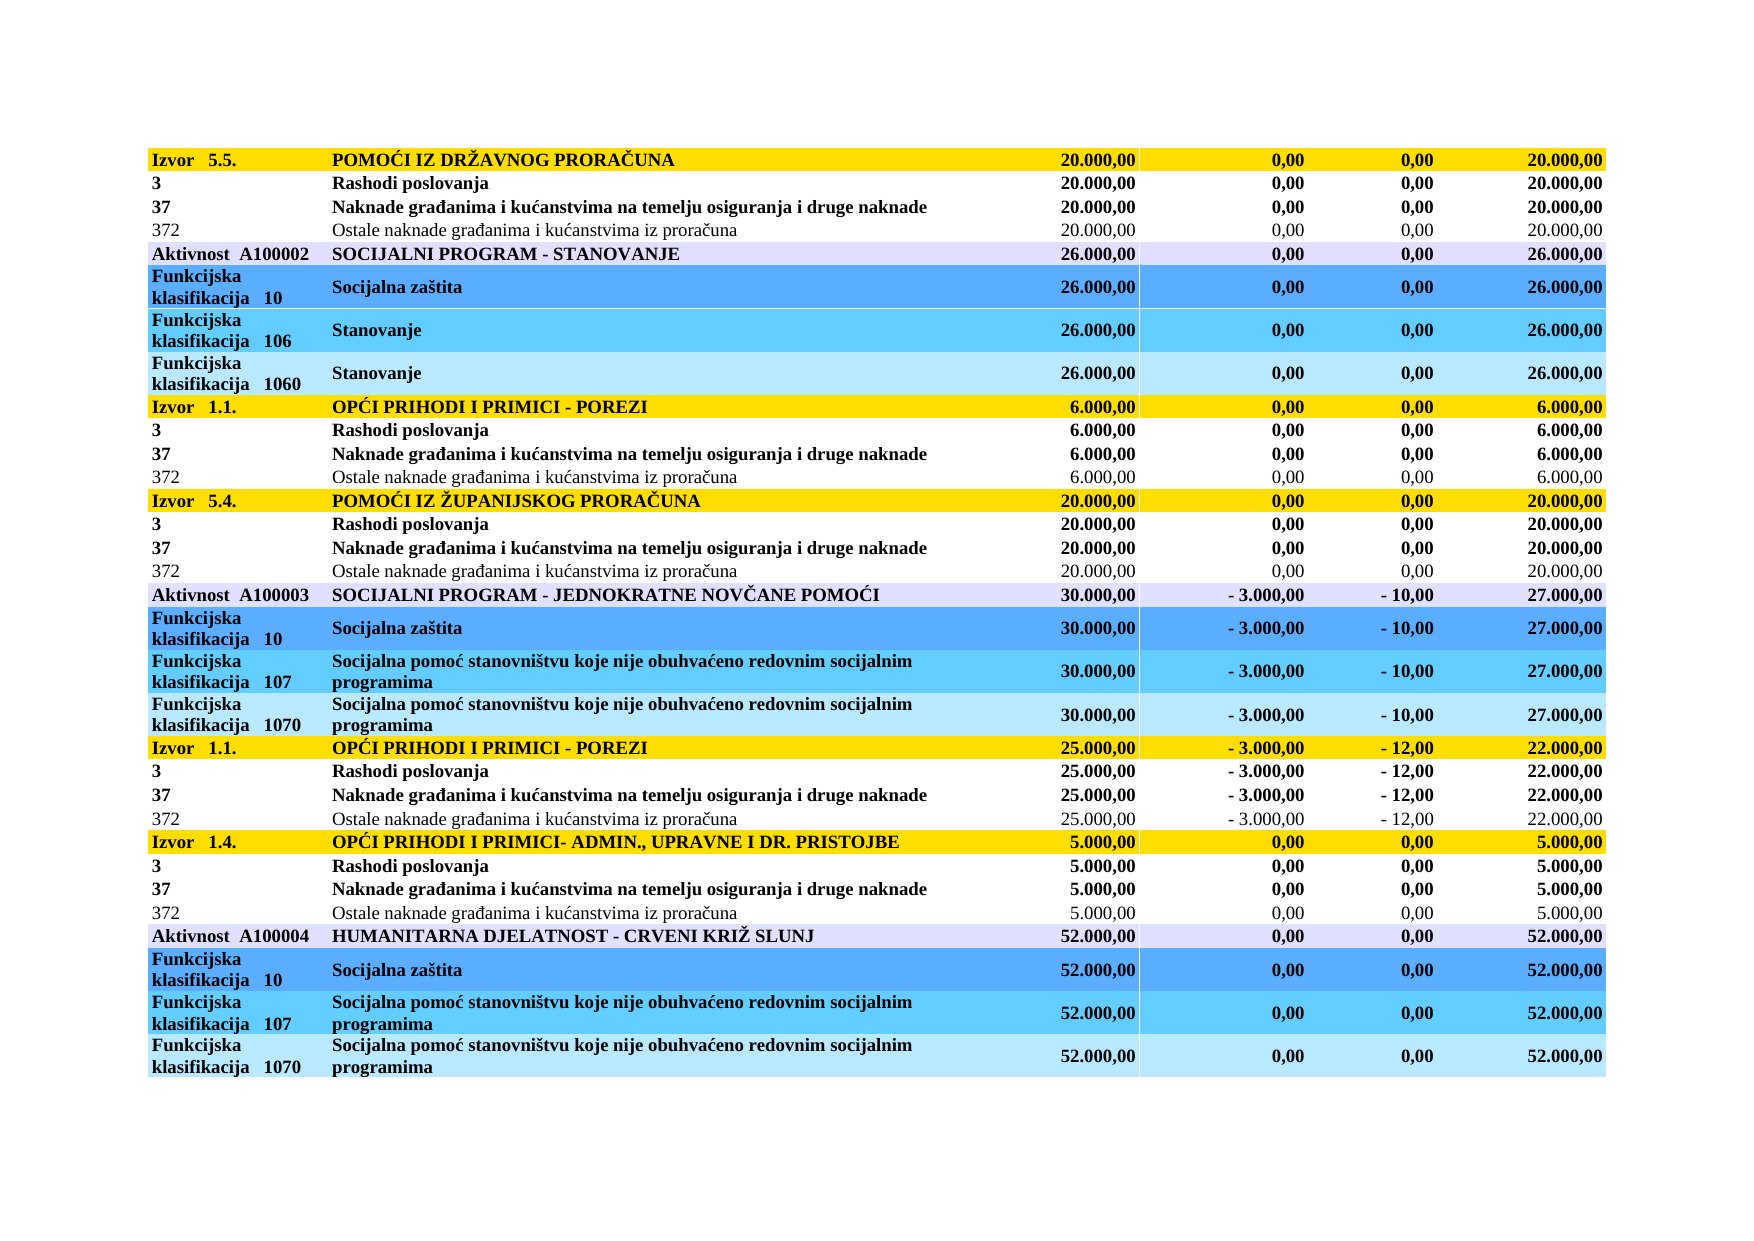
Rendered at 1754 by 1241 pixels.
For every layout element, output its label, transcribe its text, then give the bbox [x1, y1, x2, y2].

table_cell 0,00 [1308, 195, 1438, 218]
table_cell 0,00 [1308, 489, 1438, 512]
table_cell Naknade građanima i kućanstvima na temelju osiguranja i druge naknade [328, 783, 971, 807]
table_cell 5.000,00 [971, 901, 1139, 924]
table_cell 37 [148, 195, 328, 218]
table_cell 0,00 [1140, 489, 1308, 512]
table_cell OPĆI PRIHODI I PRIMICI- ADMIN., UPRAVNE I DR. PRISTOJBE [328, 830, 971, 854]
table_cell POMOĆI IZ ŽUPANIJSKOG PRORAČUNA [328, 489, 971, 512]
table_cell 5.000,00 [971, 830, 1139, 854]
table_cell Aktivnost A100002 [148, 242, 328, 265]
table_cell 26.000,00 [971, 265, 1139, 308]
table_cell 26.000,00 [971, 352, 1139, 395]
table_cell 372 [148, 901, 328, 924]
table_cell - 10,00 [1308, 693, 1438, 736]
table_cell Izvor 5.4. [148, 489, 328, 512]
table_cell 0,00 [1140, 1034, 1308, 1077]
table_cell 3 [148, 171, 328, 195]
table_cell 0,00 [1140, 877, 1308, 901]
table_cell Funkcijska klasifikacija 107 [148, 991, 328, 1034]
table_cell 0,00 [1308, 536, 1438, 559]
table_cell 52.000,00 [1438, 1034, 1606, 1077]
table_cell HUMANITARNA DJELATNOST - CRVENI KRIŽ SLUNJ [328, 924, 971, 948]
table_cell 20.000,00 [971, 489, 1139, 512]
table_cell 0,00 [1308, 352, 1438, 395]
table_cell 0,00 [1140, 171, 1308, 195]
table_cell 0,00 [1140, 442, 1308, 465]
table_cell SOCIJALNI PROGRAM - JEDNOKRATNE NOVČANE POMOĆI [328, 583, 971, 607]
table_cell 6.000,00 [971, 465, 1139, 489]
table_cell 0,00 [1140, 513, 1308, 536]
table_cell 37 [148, 536, 328, 559]
table_cell 5.000,00 [1438, 830, 1606, 854]
table_cell 20.000,00 [971, 148, 1139, 171]
table_cell 0,00 [1308, 560, 1438, 583]
table_cell 27.000,00 [1438, 583, 1606, 607]
table_cell Rashodi poslovanja [328, 760, 971, 783]
table_cell Rashodi poslovanja [328, 854, 971, 877]
table_cell Ostale naknade građanima i kućanstvima iz proračuna [328, 560, 971, 583]
table_cell 0,00 [1140, 195, 1308, 218]
table_cell Funkcijska klasifikacija 1070 [148, 1034, 328, 1077]
table_cell Funkcijska klasifikacija 1060 [148, 352, 328, 395]
table_cell Socijalna pomoć stanovništvu koje nije obuhvaćeno redovnim socijalnim programima [328, 991, 971, 1034]
table_cell 6.000,00 [1438, 395, 1606, 418]
table_cell Ostale naknade građanima i kućanstvima iz proračuna [328, 465, 971, 489]
table_cell 6.000,00 [971, 418, 1139, 442]
table_cell 20.000,00 [1438, 171, 1606, 195]
table_cell 0,00 [1140, 948, 1308, 991]
table_cell 0,00 [1308, 395, 1438, 418]
table_cell - 3.000,00 [1140, 783, 1308, 807]
table_cell - 10,00 [1308, 650, 1438, 693]
table_cell 372 [148, 807, 328, 830]
table_cell 3 [148, 854, 328, 877]
table_cell 0,00 [1140, 418, 1308, 442]
table_cell - 3.000,00 [1140, 736, 1308, 759]
table_cell 25.000,00 [971, 736, 1139, 759]
table_cell 5.000,00 [1438, 901, 1606, 924]
table_cell 52.000,00 [971, 924, 1139, 948]
table_cell Izvor 1.4. [148, 830, 328, 854]
table_cell Rashodi poslovanja [328, 171, 971, 195]
table_cell 25.000,00 [971, 783, 1139, 807]
table_cell Naknade građanima i kućanstvima na temelju osiguranja i druge naknade [328, 877, 971, 901]
table_cell Naknade građanima i kućanstvima na temelju osiguranja i druge naknade [328, 195, 971, 218]
table_cell Naknade građanima i kućanstvima na temelju osiguranja i druge naknade [328, 536, 971, 559]
table_cell 27.000,00 [1438, 693, 1606, 736]
table_cell 20.000,00 [971, 218, 1139, 242]
table_cell 30.000,00 [971, 693, 1139, 736]
table_cell 20.000,00 [1438, 195, 1606, 218]
table_cell 20.000,00 [971, 536, 1139, 559]
table_cell 0,00 [1140, 148, 1308, 171]
table_cell 0,00 [1308, 877, 1438, 901]
table_cell 372 [148, 465, 328, 489]
table_cell SOCIJALNI PROGRAM - STANOVANJE [328, 242, 971, 265]
table_cell Ostale naknade građanima i kućanstvima iz proračuna [328, 807, 971, 830]
table_cell 372 [148, 218, 328, 242]
table_cell 5.000,00 [1438, 877, 1606, 901]
table_cell 0,00 [1308, 418, 1438, 442]
table_cell POMOĆI IZ DRŽAVNOG PRORAČUNA [328, 148, 971, 171]
table_cell 27.000,00 [1438, 607, 1606, 650]
table_cell 0,00 [1308, 991, 1438, 1034]
table_cell 0,00 [1140, 536, 1308, 559]
table_cell - 12,00 [1308, 736, 1438, 759]
table_cell 5.000,00 [1438, 854, 1606, 877]
table_cell Aktivnost A100003 [148, 583, 328, 607]
table_cell - 12,00 [1308, 807, 1438, 830]
table_cell Socijalna pomoć stanovništvu koje nije obuhvaćeno redovnim socijalnim programima [328, 693, 971, 736]
table_cell 22.000,00 [1438, 736, 1606, 759]
table_cell Ostale naknade građanima i kućanstvima iz proračuna [328, 901, 971, 924]
table_cell 52.000,00 [971, 991, 1139, 1034]
table_cell Funkcijska klasifikacija 10 [148, 265, 328, 308]
table_cell 6.000,00 [1438, 465, 1606, 489]
table_cell 22.000,00 [1438, 760, 1606, 783]
table_cell Stanovanje [328, 352, 971, 395]
table_cell 0,00 [1308, 171, 1438, 195]
table_cell 26.000,00 [971, 309, 1139, 352]
table_cell 372 [148, 560, 328, 583]
table_cell Socijalna zaštita [328, 607, 971, 650]
table_cell 20.000,00 [971, 560, 1139, 583]
table_cell 0,00 [1308, 830, 1438, 854]
table_cell 22.000,00 [1438, 807, 1606, 830]
table_cell 20.000,00 [1438, 536, 1606, 559]
table_cell 0,00 [1308, 1034, 1438, 1077]
table_cell Rashodi poslovanja [328, 513, 971, 536]
table_cell 0,00 [1140, 560, 1308, 583]
table_cell Funkcijska klasifikacija 1070 [148, 693, 328, 736]
table_cell 52.000,00 [1438, 991, 1606, 1034]
table_cell 20.000,00 [1438, 218, 1606, 242]
table_cell 0,00 [1308, 948, 1438, 991]
table_cell Funkcijska klasifikacija 106 [148, 309, 328, 352]
table_cell 26.000,00 [1438, 352, 1606, 395]
table_cell 26.000,00 [971, 242, 1139, 265]
table_cell 0,00 [1308, 924, 1438, 948]
table_cell 0,00 [1140, 465, 1308, 489]
table_cell 0,00 [1308, 218, 1438, 242]
table_cell OPĆI PRIHODI I PRIMICI - POREZI [328, 736, 971, 759]
table_cell 6.000,00 [971, 442, 1139, 465]
table_cell 0,00 [1308, 901, 1438, 924]
table_cell 37 [148, 442, 328, 465]
table_cell Izvor 1.1. [148, 395, 328, 418]
table_cell 0,00 [1140, 830, 1308, 854]
table_cell 0,00 [1140, 352, 1308, 395]
table_cell Izvor 5.5. [148, 148, 328, 171]
table_cell 0,00 [1140, 265, 1308, 308]
table_cell 0,00 [1308, 465, 1438, 489]
table_cell - 3.000,00 [1140, 760, 1308, 783]
table_cell - 3.000,00 [1140, 693, 1308, 736]
table_cell 0,00 [1308, 442, 1438, 465]
table_cell 0,00 [1308, 265, 1438, 308]
table_cell 20.000,00 [1438, 148, 1606, 171]
table_cell Izvor 1.1. [148, 736, 328, 759]
table_cell 0,00 [1308, 148, 1438, 171]
table_cell 0,00 [1308, 854, 1438, 877]
table_cell 26.000,00 [1438, 265, 1606, 308]
table_cell 52.000,00 [1438, 924, 1606, 948]
table_cell - 3.000,00 [1140, 607, 1308, 650]
table_cell OPĆI PRIHODI I PRIMICI - POREZI [328, 395, 971, 418]
table_cell 0,00 [1140, 854, 1308, 877]
table_cell Funkcijska klasifikacija 10 [148, 607, 328, 650]
table_cell 20.000,00 [1438, 489, 1606, 512]
table_cell 26.000,00 [1438, 242, 1606, 265]
table_cell 0,00 [1140, 901, 1308, 924]
table_cell 30.000,00 [971, 583, 1139, 607]
table_cell Socijalna pomoć stanovništvu koje nije obuhvaćeno redovnim socijalnim programima [328, 650, 971, 693]
table_cell 0,00 [1308, 242, 1438, 265]
table_cell 6.000,00 [971, 395, 1139, 418]
table_cell 3 [148, 760, 328, 783]
table_cell 0,00 [1140, 991, 1308, 1034]
table_cell Socijalna pomoć stanovništvu koje nije obuhvaćeno redovnim socijalnim programima [328, 1034, 971, 1077]
table_cell Naknade građanima i kućanstvima na temelju osiguranja i druge naknade [328, 442, 971, 465]
table_cell Stanovanje [328, 309, 971, 352]
table_cell 30.000,00 [971, 650, 1139, 693]
table_cell 20.000,00 [971, 513, 1139, 536]
table_cell 20.000,00 [971, 195, 1139, 218]
table_cell 37 [148, 783, 328, 807]
table_cell 25.000,00 [971, 807, 1139, 830]
table_cell - 3.000,00 [1140, 583, 1308, 607]
table_cell 25.000,00 [971, 760, 1139, 783]
table_cell Socijalna zaštita [328, 265, 971, 308]
table_cell 6.000,00 [1438, 442, 1606, 465]
table_cell 0,00 [1308, 513, 1438, 536]
table_cell 30.000,00 [971, 607, 1139, 650]
table_cell Funkcijska klasifikacija 107 [148, 650, 328, 693]
table_cell Socijalna zaštita [328, 948, 971, 991]
table_cell - 12,00 [1308, 760, 1438, 783]
table_cell 0,00 [1140, 242, 1308, 265]
table_cell 3 [148, 513, 328, 536]
table_cell Rashodi poslovanja [328, 418, 971, 442]
table_cell 0,00 [1140, 924, 1308, 948]
table_cell 0,00 [1140, 218, 1308, 242]
table_cell 5.000,00 [971, 877, 1139, 901]
table_cell 52.000,00 [1438, 948, 1606, 991]
table_cell - 3.000,00 [1140, 650, 1308, 693]
table_cell Ostale naknade građanima i kućanstvima iz proračuna [328, 218, 971, 242]
table_cell 20.000,00 [1438, 513, 1606, 536]
table_cell 0,00 [1140, 309, 1308, 352]
table_cell 0,00 [1140, 395, 1308, 418]
table_cell 22.000,00 [1438, 783, 1606, 807]
table_cell 5.000,00 [971, 854, 1139, 877]
table_cell 3 [148, 418, 328, 442]
table_cell - 10,00 [1308, 583, 1438, 607]
table_cell 6.000,00 [1438, 418, 1606, 442]
table_cell Aktivnost A100004 [148, 924, 328, 948]
table_cell 52.000,00 [971, 948, 1139, 991]
table_cell - 3.000,00 [1140, 807, 1308, 830]
table_cell 26.000,00 [1438, 309, 1606, 352]
table_cell 20.000,00 [1438, 560, 1606, 583]
table_cell 37 [148, 877, 328, 901]
table_cell - 10,00 [1308, 607, 1438, 650]
table_cell 27.000,00 [1438, 650, 1606, 693]
table_cell Funkcijska klasifikacija 10 [148, 948, 328, 991]
table_cell - 12,00 [1308, 783, 1438, 807]
table_cell 52.000,00 [971, 1034, 1139, 1077]
table_cell 20.000,00 [971, 171, 1139, 195]
table_cell 0,00 [1308, 309, 1438, 352]
